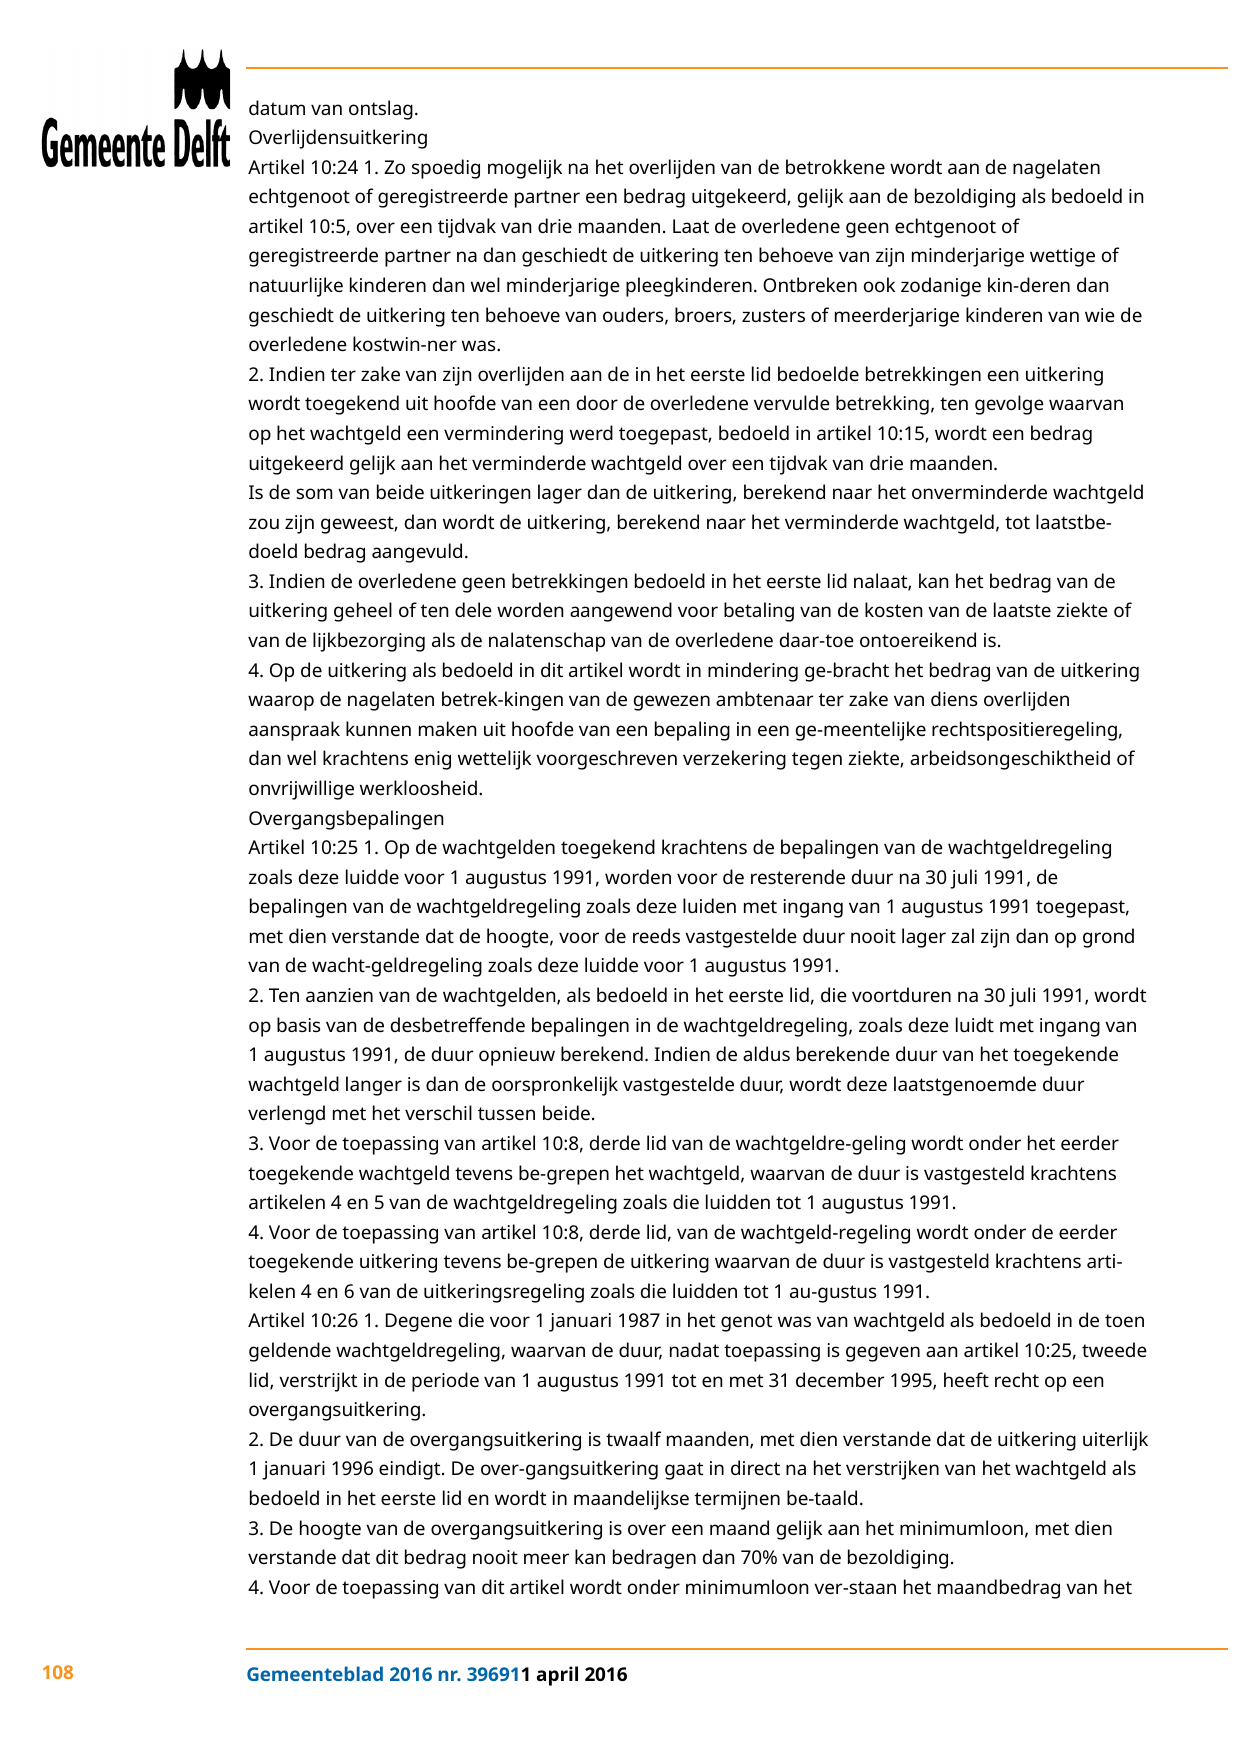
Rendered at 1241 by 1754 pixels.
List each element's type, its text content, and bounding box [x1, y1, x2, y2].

picture [41, 47, 231, 172]
text Artikel 10:25 1. Op de wachtgelden toegekend krachtens de bepalingen van de wachtgeldregeling zoals deze luidde voor 1 augustus 1991, worden voor de resterende duur na 30 juli 1991, de bepalingen van de wachtgeldregeling zoals deze luiden met ingang van 1 augustus 1991 toegepast, met dien verstande dat de hoogte, voor de reeds vastgestelde duur nooit lager zal zijn dan op grond van de wacht-geldregeling zoals deze luidde voor 1 augustus 1991. [248, 834, 1152, 978]
text Overgangsbepalingen [248, 805, 1152, 831]
text 4. Voor de toepassing van artikel 10:8, derde lid, van de wachtgeld-regeling wordt onder de eerder toegekende uitkering tevens be-grepen de uitkering waarvan de duur is vastgesteld krachtens arti-kelen 4 en 6 van de uitkeringsregeling zoals die luidden tot 1 au-gustus 1991. [248, 1219, 1152, 1304]
text Artikel 10:24 1. Zo spoedig mogelijk na het overlijden van de betrokkene wordt aan de nagelaten echtgenoot of geregistreerde partner een bedrag uitgekeerd, gelijk aan de bezoldiging als bedoeld in artikel 10:5, over een tijdvak van drie maanden. Laat de overledene geen echtgenoot of geregistreerde partner na dan geschiedt de uitkering ten behoeve van zijn minderjarige wettige of natuurlijke kinderen dan wel minderjarige pleegkinderen. Ontbreken ook zodanige kin-deren dan geschiedt de uitkering ten behoeve van ouders, broers, zusters of meerderjarige kinderen van wie de overledene kostwin-ner was. [248, 154, 1152, 357]
text Overlijdensuitkering [248, 124, 1152, 150]
text 2. Ten aanzien van de wachtgelden, als bedoeld in het eerste lid, die voortduren na 30 juli 1991, wordt op basis van de desbetreffende bepalingen in de wachtgeldregeling, zoals deze luidt met ingang van 1 augustus 1991, de duur opnieuw berekend. Indien de aldus berekende duur van het toegekende wachtgeld langer is dan de oorspronkelijk vastgestelde duur, wordt deze laatstgenoemde duur verlengd met het verschil tussen beide. [248, 982, 1152, 1126]
text Is de som van beide uitkeringen lager dan de uitkering, berekend naar het onverminderde wachtgeld zou zijn geweest, dan wordt de uitkering, berekend naar het verminderde wachtgeld, tot laatstbe-doeld bedrag aangevuld. [248, 479, 1152, 564]
text 4. Op de uitkering als bedoeld in dit artikel wordt in mindering ge-bracht het bedrag van de uitkering waarop de nagelaten betrek-kingen van de gewezen ambtenaar ter zake van diens overlijden aanspraak kunnen maken uit hoofde van een bepaling in een ge-meentelijke rechtspositieregeling, dan wel krachtens enig wettelijk voorgeschreven verzekering tegen ziekte, arbeidsongeschiktheid of onvrijwillige werkloosheid. [248, 657, 1152, 801]
text 3. Indien de overledene geen betrekkingen bedoeld in het eerste lid nalaat, kan het bedrag van de uitkering geheel of ten dele worden aangewend voor betaling van de kosten van de laatste ziekte of van de lijkbezorging als de nalatenschap van de overledene daar-toe ontoereikend is. [248, 568, 1152, 653]
text 3. Voor de toepassing van artikel 10:8, derde lid van de wachtgeldre-geling wordt onder het eerder toegekende wachtgeld tevens be-grepen het wachtgeld, waarvan de duur is vastgesteld krachtens artikelen 4 en 5 van de wachtgeldregeling zoals die luidden tot 1 augustus 1991. [248, 1130, 1152, 1215]
text 2. Indien ter zake van zijn overlijden aan de in het eerste lid bedoelde betrekkingen een uitkering wordt toegekend uit hoofde van een door de overledene vervulde betrekking, ten gevolge waarvan op het wachtgeld een vermindering werd toegepast, bedoeld in artikel 10:15, wordt een bedrag uitgekeerd gelijk aan het verminderde wachtgeld over een tijdvak van drie maanden. [248, 361, 1152, 476]
text 3. De hoogte van de overgangsuitkering is over een maand gelijk aan het minimumloon, met dien verstande dat dit bedrag nooit meer kan bedragen dan 70% van de bezoldiging. [248, 1515, 1152, 1570]
text datum van ontslag. [248, 95, 1152, 121]
text 2. De duur van de overgangsuitkering is twaalf maanden, met dien verstande dat de uitkering uiterlijk 1 januari 1996 eindigt. De over-gangsuitkering gaat in direct na het verstrijken van het wachtgeld als bedoeld in het eerste lid en wordt in maandelijkse termijnen be-taald. [248, 1426, 1152, 1511]
text 4. Voor de toepassing van dit artikel wordt onder minimumloon ver-staan het maandbedrag van het [248, 1574, 1152, 1600]
text Artikel 10:26 1. Degene die voor 1 januari 1987 in het genot was van wachtgeld als bedoeld in de toen geldende wachtgeldregeling, waarvan de duur, nadat toepassing is gegeven aan artikel 10:25, tweede lid, verstrijkt in de periode van 1 augustus 1991 tot en met 31 december 1995, heeft recht op een overgangsuitkering. [248, 1308, 1152, 1422]
